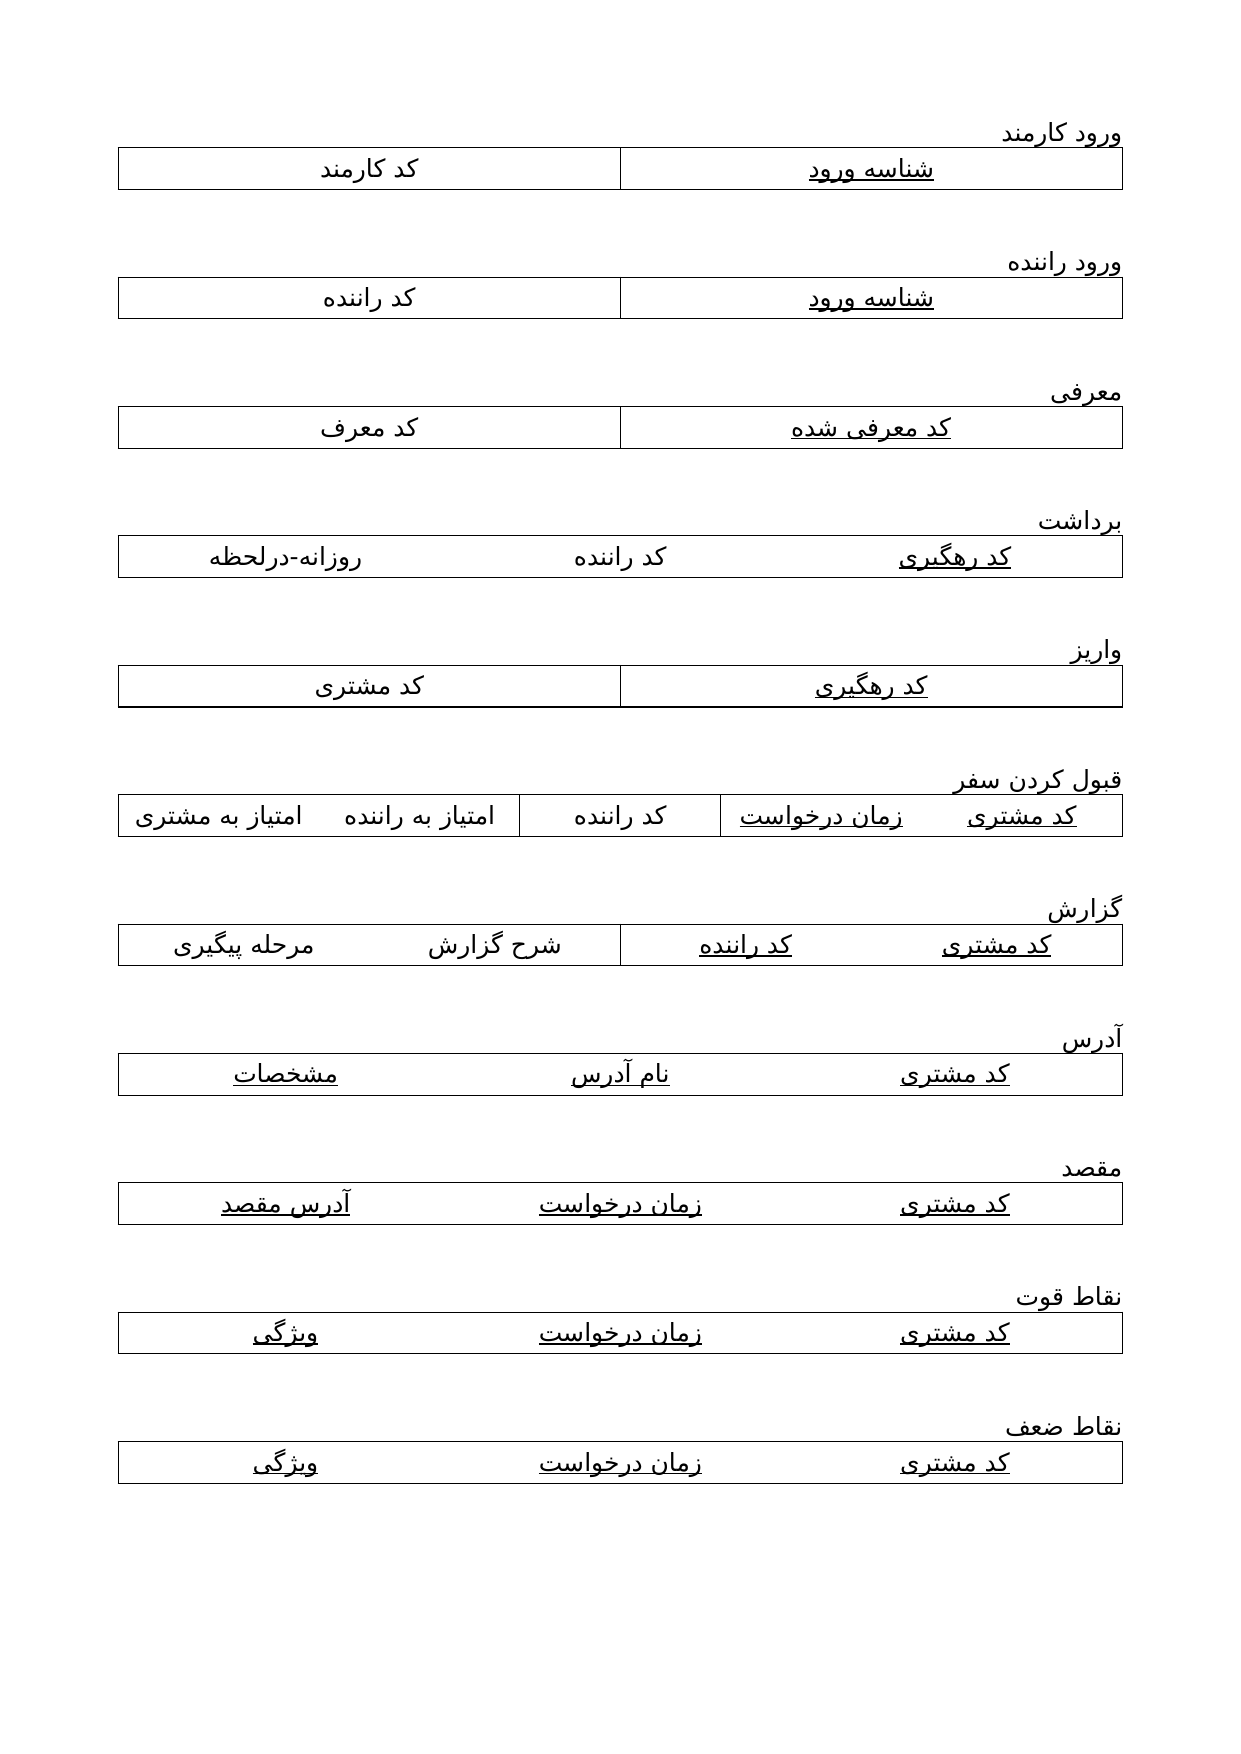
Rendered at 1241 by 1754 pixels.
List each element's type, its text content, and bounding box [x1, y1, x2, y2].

text ورود کارمند [118, 118, 1122, 147]
table_header کد راننده [453, 536, 787, 577]
table_header کد راننده [520, 795, 720, 836]
text قبول کردن سفر [118, 765, 1122, 794]
table_header کد رهگیری [621, 666, 1122, 706]
table_header شناسه ورود [621, 278, 1122, 318]
table_header کد معرف [119, 407, 620, 448]
table_header شرح گزارش [369, 925, 620, 965]
table_header کد مشتری [788, 1054, 1122, 1094]
text مقصد [118, 1153, 1122, 1182]
table_header روزانه-درلحظه [119, 536, 453, 577]
table_header امتیاز به مشتری [119, 795, 319, 836]
table_header آدرس مقصد [119, 1183, 453, 1224]
table_header زمان درخواست [453, 1442, 787, 1483]
table_header ویژگی [119, 1442, 453, 1483]
table_header کد مشتری [788, 1442, 1122, 1483]
table_header زمان درخواست [453, 1183, 787, 1224]
table_header کد معرفی شده [621, 407, 1122, 448]
text ورود راننده [118, 247, 1122, 277]
table_header کد مشتری [119, 666, 620, 706]
table_header نام آدرس [453, 1054, 787, 1094]
text واریز [118, 636, 1122, 665]
table_header زمان درخواست [721, 795, 921, 836]
table_header زمان درخواست [453, 1313, 787, 1353]
text گزارش [118, 894, 1122, 923]
table_header کد رهگیری [788, 536, 1122, 577]
table_header کد مشتری [788, 1313, 1122, 1353]
table_header مشخصات [119, 1054, 453, 1094]
table_header کد مشتری [921, 795, 1122, 836]
table_header کد راننده [621, 925, 871, 965]
table_header شناسه ورود [621, 148, 1122, 189]
table_header کد کارمند [119, 148, 620, 189]
text نقاط قوت [118, 1282, 1122, 1312]
table_header کد راننده [119, 278, 620, 318]
table_header امتیاز به راننده [319, 795, 519, 836]
text معرفی [118, 377, 1122, 406]
text نقاط ضعف [118, 1412, 1122, 1441]
text آدرس [118, 1024, 1122, 1053]
text برداشت [118, 506, 1122, 535]
table_header ویژگی [119, 1313, 453, 1353]
table_header مرحله پیگیری [119, 925, 369, 965]
table_header کد مشتری [871, 925, 1122, 965]
table_header کد مشتری [788, 1183, 1122, 1224]
